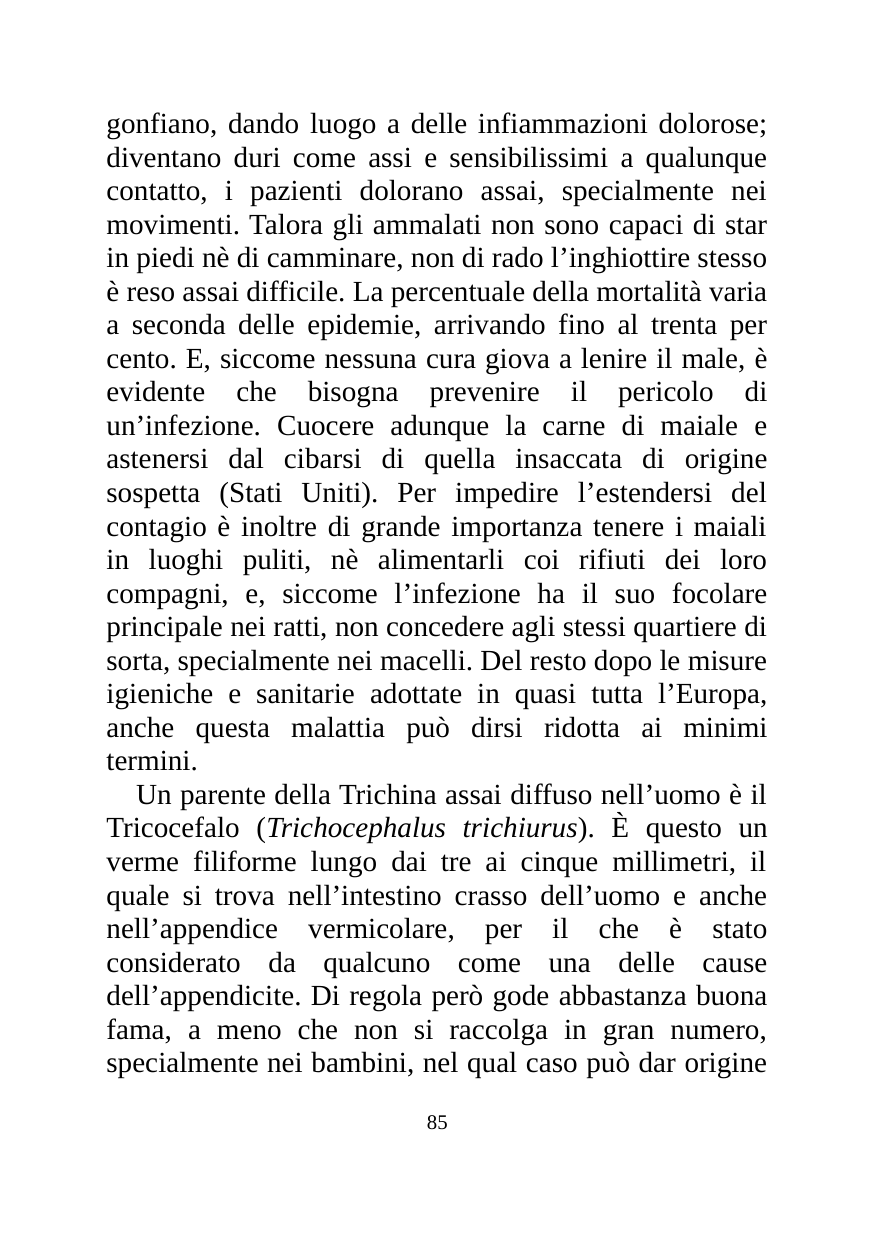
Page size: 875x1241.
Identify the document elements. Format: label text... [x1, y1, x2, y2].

text Un parente della Trichina assai diffuso nell’uomo è il Tricocefalo (Trichocephalus trichiurus). È questo un verme filiforme lungo dai tre ai cinque millimetri, il quale si trova nell’intestino crasso dell’uomo e anche nell’appendice vermicolare, per il che è stato considerato da qualcuno come una delle cause dell’appendicite. Di regola però gode abbastanza buona fama, a meno che non si raccolga in gran numero, specialmente nei bambini, nel qual caso può dar origine [106, 777, 768, 1079]
text gonfiano, dando luogo a delle infiammazioni dolorose; diventano duri come assi e sensibilissimi a qualunque contatto, i pazienti dolorano assai, specialmente nei movimenti. Talora gli ammalati non sono capaci di star in piedi nè di camminare, non di rado l’inghiottire stesso è reso assai difficile. La percentuale della mortalità varia a seconda delle epidemie, arrivando fino al trenta per cento. E, siccome nessuna cura giova a lenire il male, è evidente che bisogna prevenire il pericolo di un’infezione. Cuocere adunque la carne di maiale e astenersi dal cibarsi di quella insaccata di origine sospetta (Stati Uniti). Per impedire l’estendersi del contagio è inoltre di grande importanza tenere i maiali in luoghi puliti, nè alimentarli coi rifiuti dei loro compagni, e, siccome l’infezione ha il suo focolare principale nei ratti, non concedere agli stessi quartiere di sorta, specialmente nei macelli. Del resto dopo le misure igieniche e sanitarie adottate in quasi tutta l’Europa, anche questa malattia può dirsi ridotta ai minimi termini. [106, 106, 768, 777]
